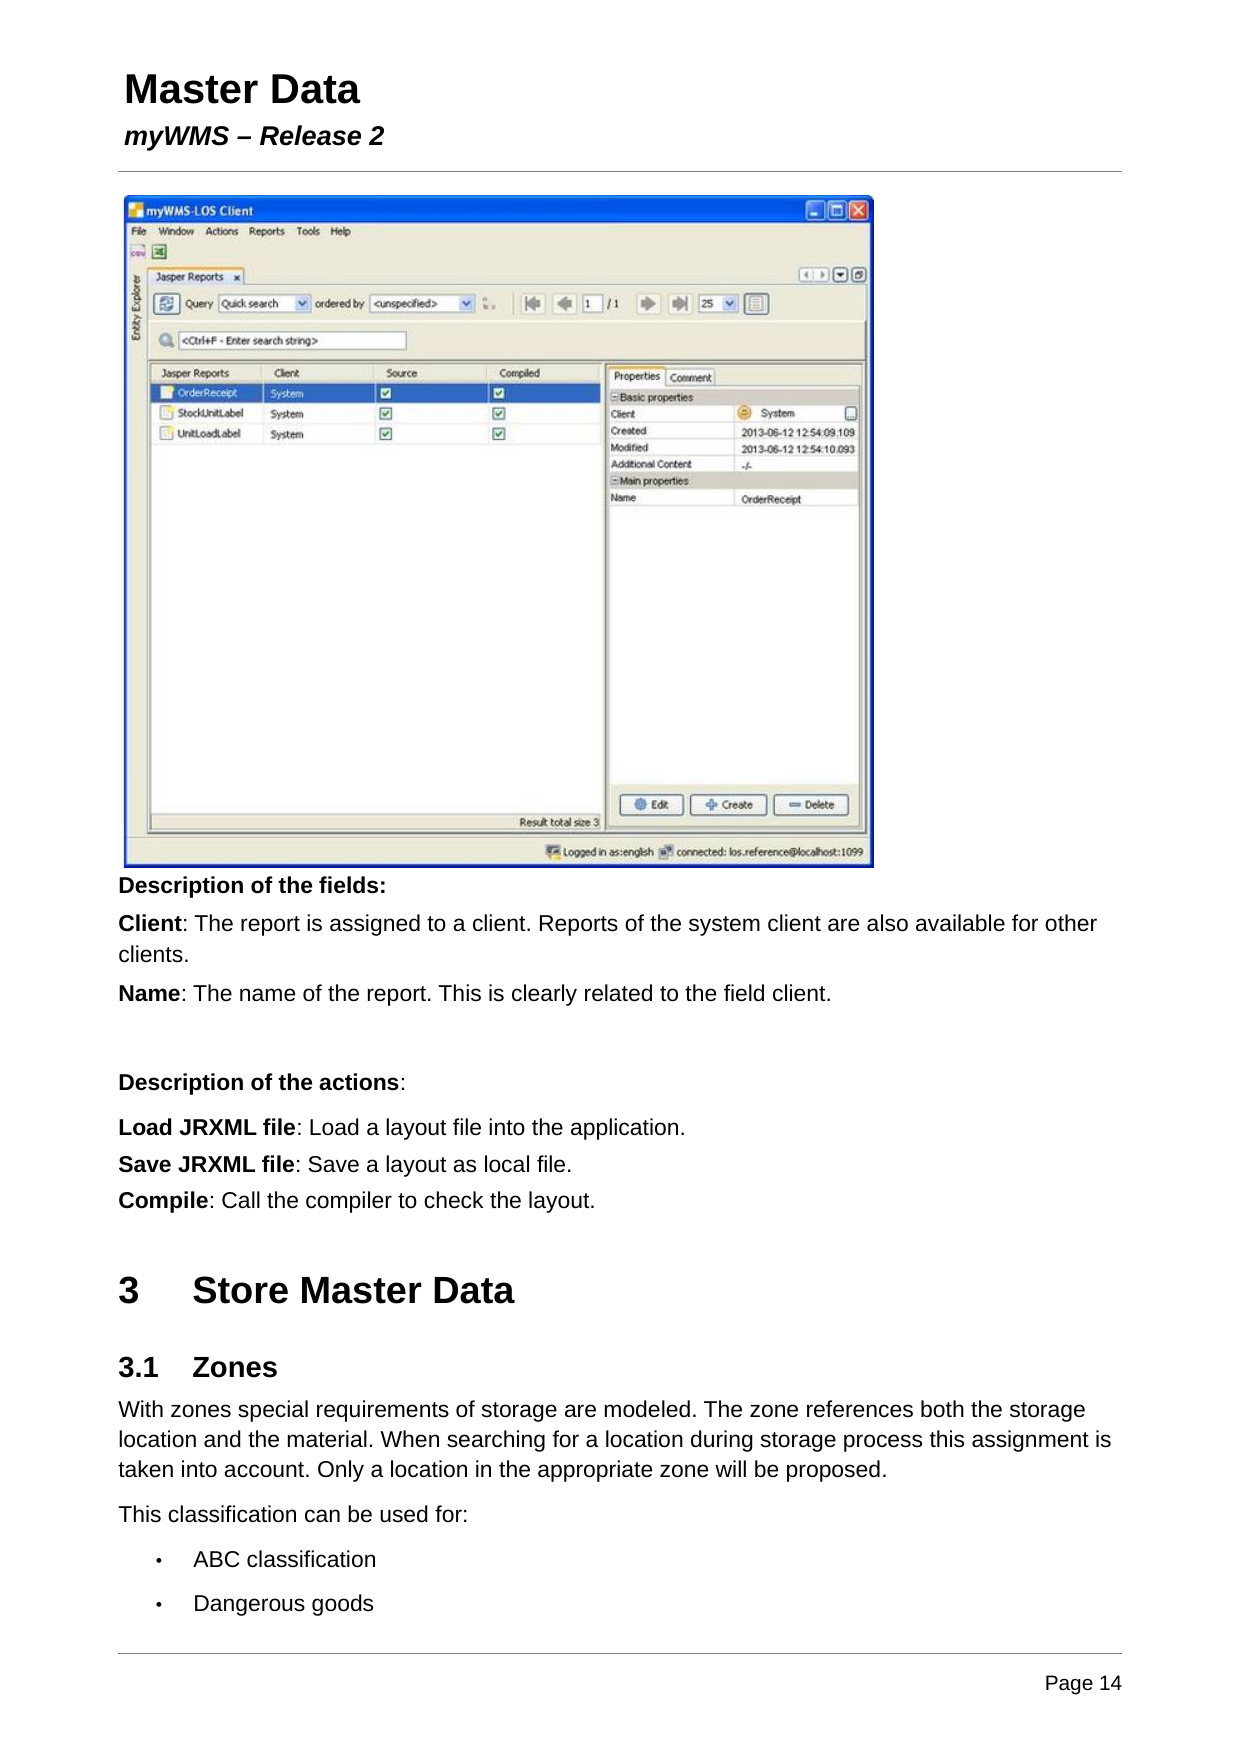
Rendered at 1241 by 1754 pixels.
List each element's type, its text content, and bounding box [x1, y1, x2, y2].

picture [123, 195, 874, 868]
text Description of the actions: [118, 1069, 1122, 1095]
list Dangerous goods [156, 1590, 1122, 1617]
text Name: The name of the report. This is clearly related to the field client. [118, 979, 1122, 1006]
subtitle Store Master Data [118, 1267, 1122, 1311]
text This classification can be used for: [118, 1501, 1122, 1527]
text Client: The report is assigned to a client. Reports of the system client are also available for other clients. [118, 910, 1122, 967]
subtitle Zones [118, 1349, 1122, 1383]
text Compile: Call the compiler to check the layout. [118, 1187, 1122, 1213]
text Description of the fields: [118, 868, 1122, 898]
text With zones special requirements of storage are modeled. The zone references both the storage location and the material. When searching for a location during storage process this assignment is taken into account. Only a location in the appropriate zone will be proposed. [118, 1396, 1122, 1482]
text Save JRXML file: Save a layout as local file. [118, 1151, 1122, 1177]
list ABC classification [156, 1546, 1122, 1572]
text Load JRXML file: Load a layout file into the application. [118, 1114, 1122, 1140]
